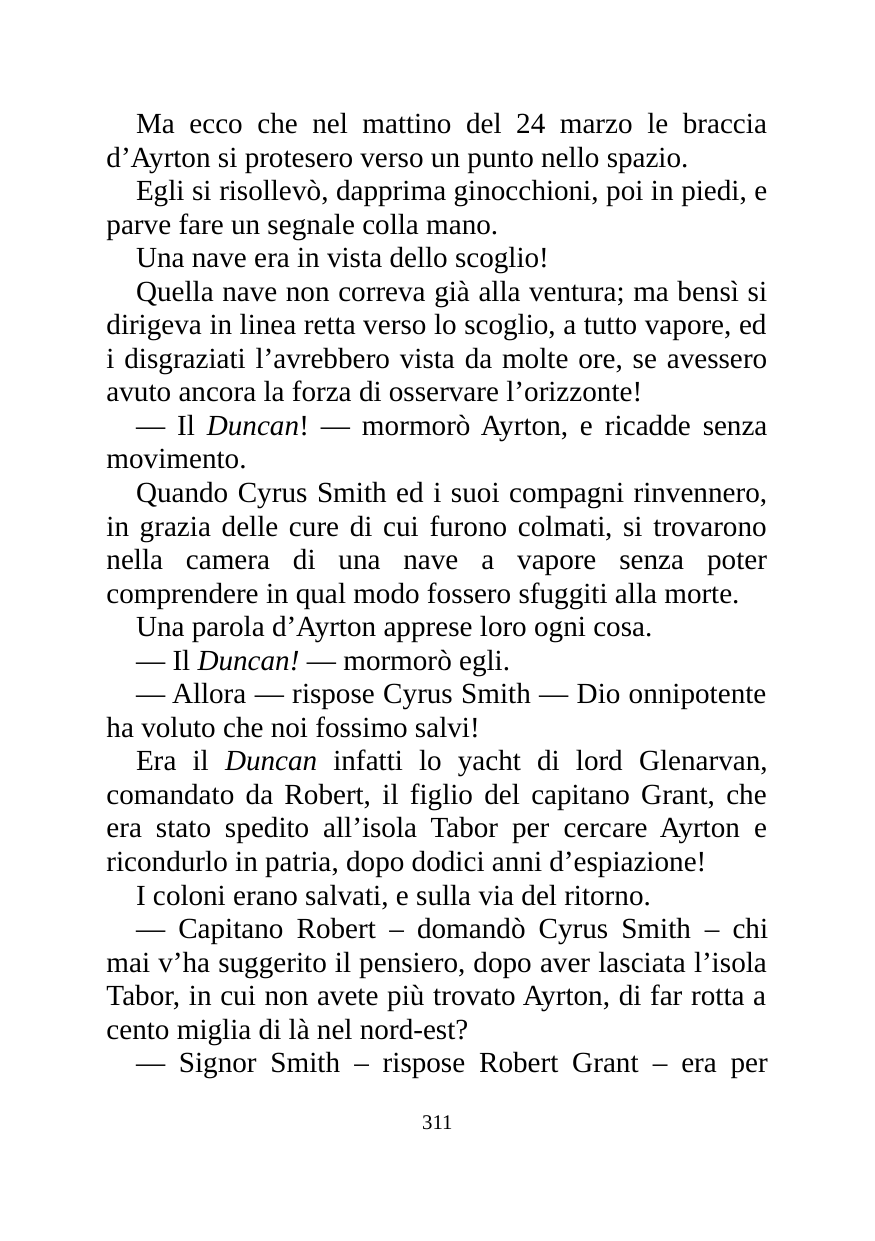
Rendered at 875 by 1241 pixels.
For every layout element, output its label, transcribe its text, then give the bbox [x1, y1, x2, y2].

text Una nave era in vista dello scoglio! [106, 240, 768, 274]
text — Allora — rispose Cyrus Smith — Dio onnipotente ha voluto che noi fossimo salvi! [106, 676, 768, 743]
text Era il Duncan infatti lo yacht di lord Glenarvan, comandato da Robert, il figlio del capitano Grant, che era stato spedito all’isola Tabor per cercare Ayrton e ricondurlo in patria, dopo dodici anni d’espiazione! [106, 743, 768, 878]
text — Il Duncan! — mormorò egli. [106, 643, 768, 676]
text — Signor Smith – rispose Robert Grant – era per [106, 1045, 768, 1079]
text Quella nave non correva già alla ventura; ma bensì si dirigeva in linea retta verso lo scoglio, a tutto vapore, ed i disgraziati l’avrebbero vista da molte ore, se avessero avuto ancora la forza di osservare l’orizzonte! [106, 274, 768, 408]
text I coloni erano salvati, e sulla via del ritorno. [106, 878, 768, 911]
text Una parola d’Ayrton apprese loro ogni cosa. [106, 609, 768, 643]
text — Capitano Robert – domandò Cyrus Smith – chi mai v’ha suggerito il pensiero, dopo aver lasciata l’isola Tabor, in cui non avete più trovato Ayrton, di far rotta a cento miglia di là nel nord-est? [106, 911, 768, 1045]
text — Il Duncan! — mormorò Ayrton, e ricadde senza movimento. [106, 408, 768, 475]
text Ma ecco che nel mattino del 24 marzo le braccia d’Ayrton si protesero verso un punto nello spazio. [106, 106, 768, 173]
text Egli si risollevò, dapprima ginocchioni, poi in piedi, e parve fare un segnale colla mano. [106, 173, 768, 240]
text Quando Cyrus Smith ed i suoi compagni rinvennero, in grazia delle cure di cui furono colmati, si trovarono nella camera di una nave a vapore senza poter comprendere in qual modo fossero sfuggiti alla morte. [106, 475, 768, 609]
